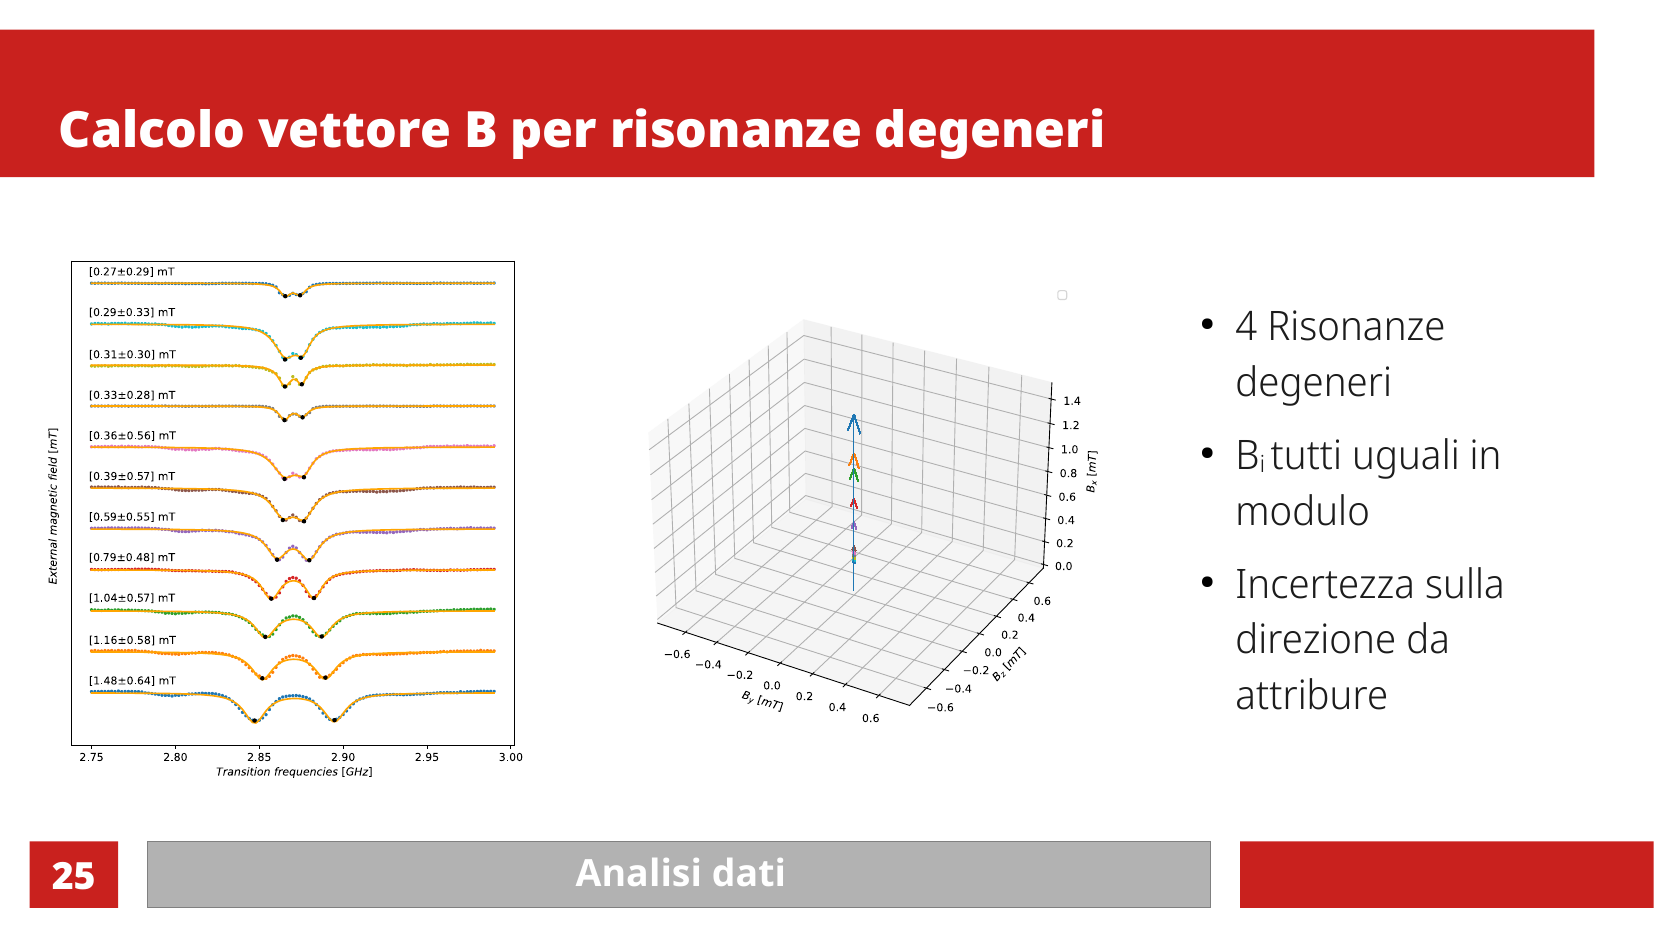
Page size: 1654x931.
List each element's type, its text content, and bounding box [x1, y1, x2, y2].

picture [600, 187, 1201, 826]
text_box Analisi dati [155, 838, 1206, 905]
picture [0, 176, 525, 828]
title Calcolo vettore B per risonanze degeneri [59, 44, 1595, 163]
list 4 Risonanze degeneri Bi tutti uguali in modulo Incertezza sulla direzione da attribure [1201, 221, 1566, 798]
